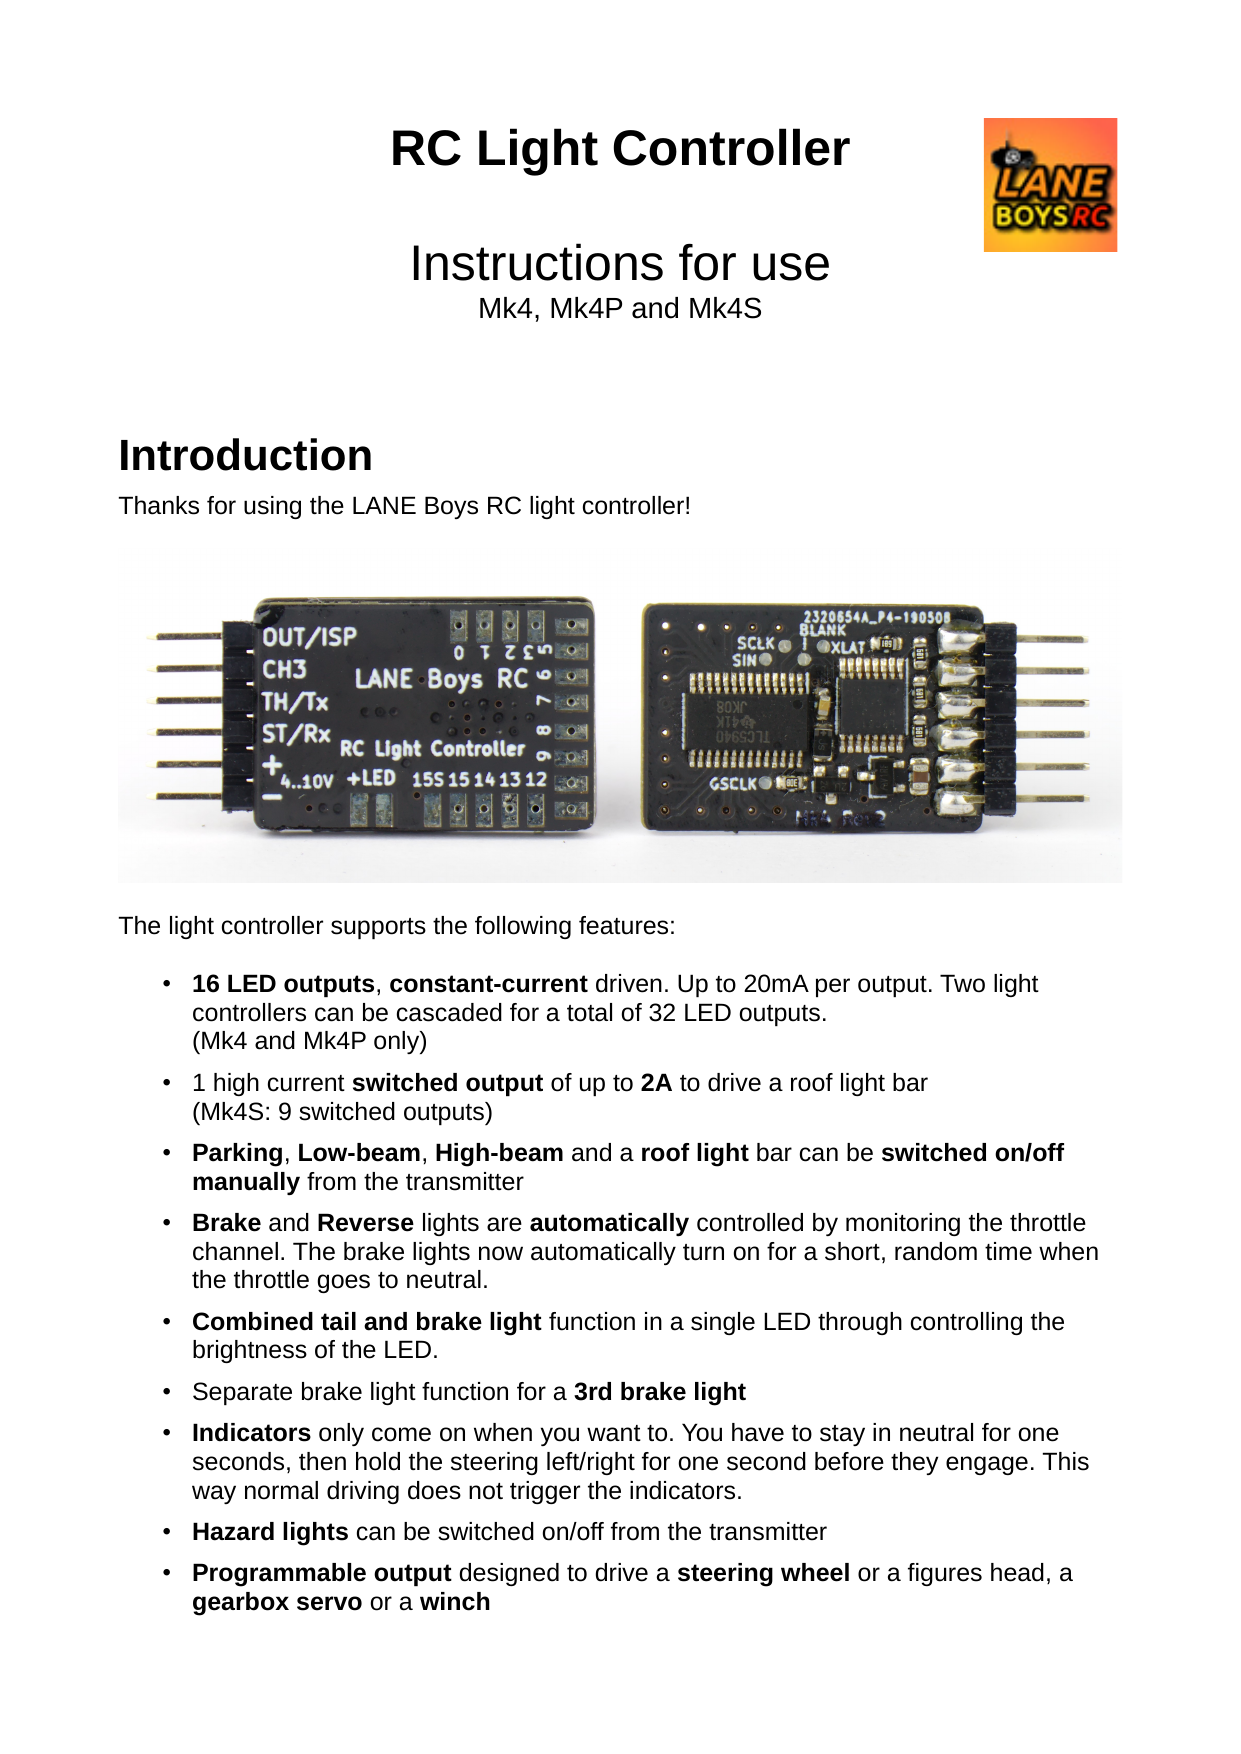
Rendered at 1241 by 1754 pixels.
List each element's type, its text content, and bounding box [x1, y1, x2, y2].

subtitle Introduction [118, 429, 1122, 479]
picture [118, 548, 1123, 883]
list 1 high current switched output of up to 2A to drive a roof light bar (Mk4S: 9 switched outputs) [162, 1068, 1122, 1125]
list Hazard lights can be switched on/off from the transmitter [162, 1517, 1122, 1546]
list Indicators only come on when you want to. You have to stay in neutral for one seconds, then hold the steering left/right for one second before they engage. This way normal driving does not trigger the indicators. [162, 1418, 1122, 1504]
list Programmable output designed to drive a steering wheel or a figures head, a gearbox servo or a winch [162, 1558, 1122, 1616]
text Thanks for using the LANE Boys RC light controller! [118, 491, 1122, 520]
list Combined tail and brake light function in a single LED through controlling the brightness of the LED. [162, 1307, 1122, 1364]
list Parking, Low-beam, High-beam and a roof light bar can be switched on/off manually from the transmitter [162, 1138, 1122, 1195]
list 16 LED outputs, constant-current driven. Up to 20mA per output. Two light controllers can be cascaded for a total of 32 LED outputs. (Mk4 and Mk4P only) [162, 969, 1122, 1055]
text The light controller supports the following features: [118, 911, 1122, 940]
text Mk4, Mk4P and Mk4S [118, 291, 1122, 324]
text RC Light Controller [118, 118, 983, 176]
list Brake and Reverse lights are automatically controlled by monitoring the throttle channel. The brake lights now automatically turn on for a short, random time when the throttle goes to neutral. [162, 1208, 1122, 1294]
list Separate brake light function for a 3rd brake light [162, 1377, 1122, 1406]
picture [983, 118, 1118, 252]
text Instructions for use [118, 233, 1122, 291]
